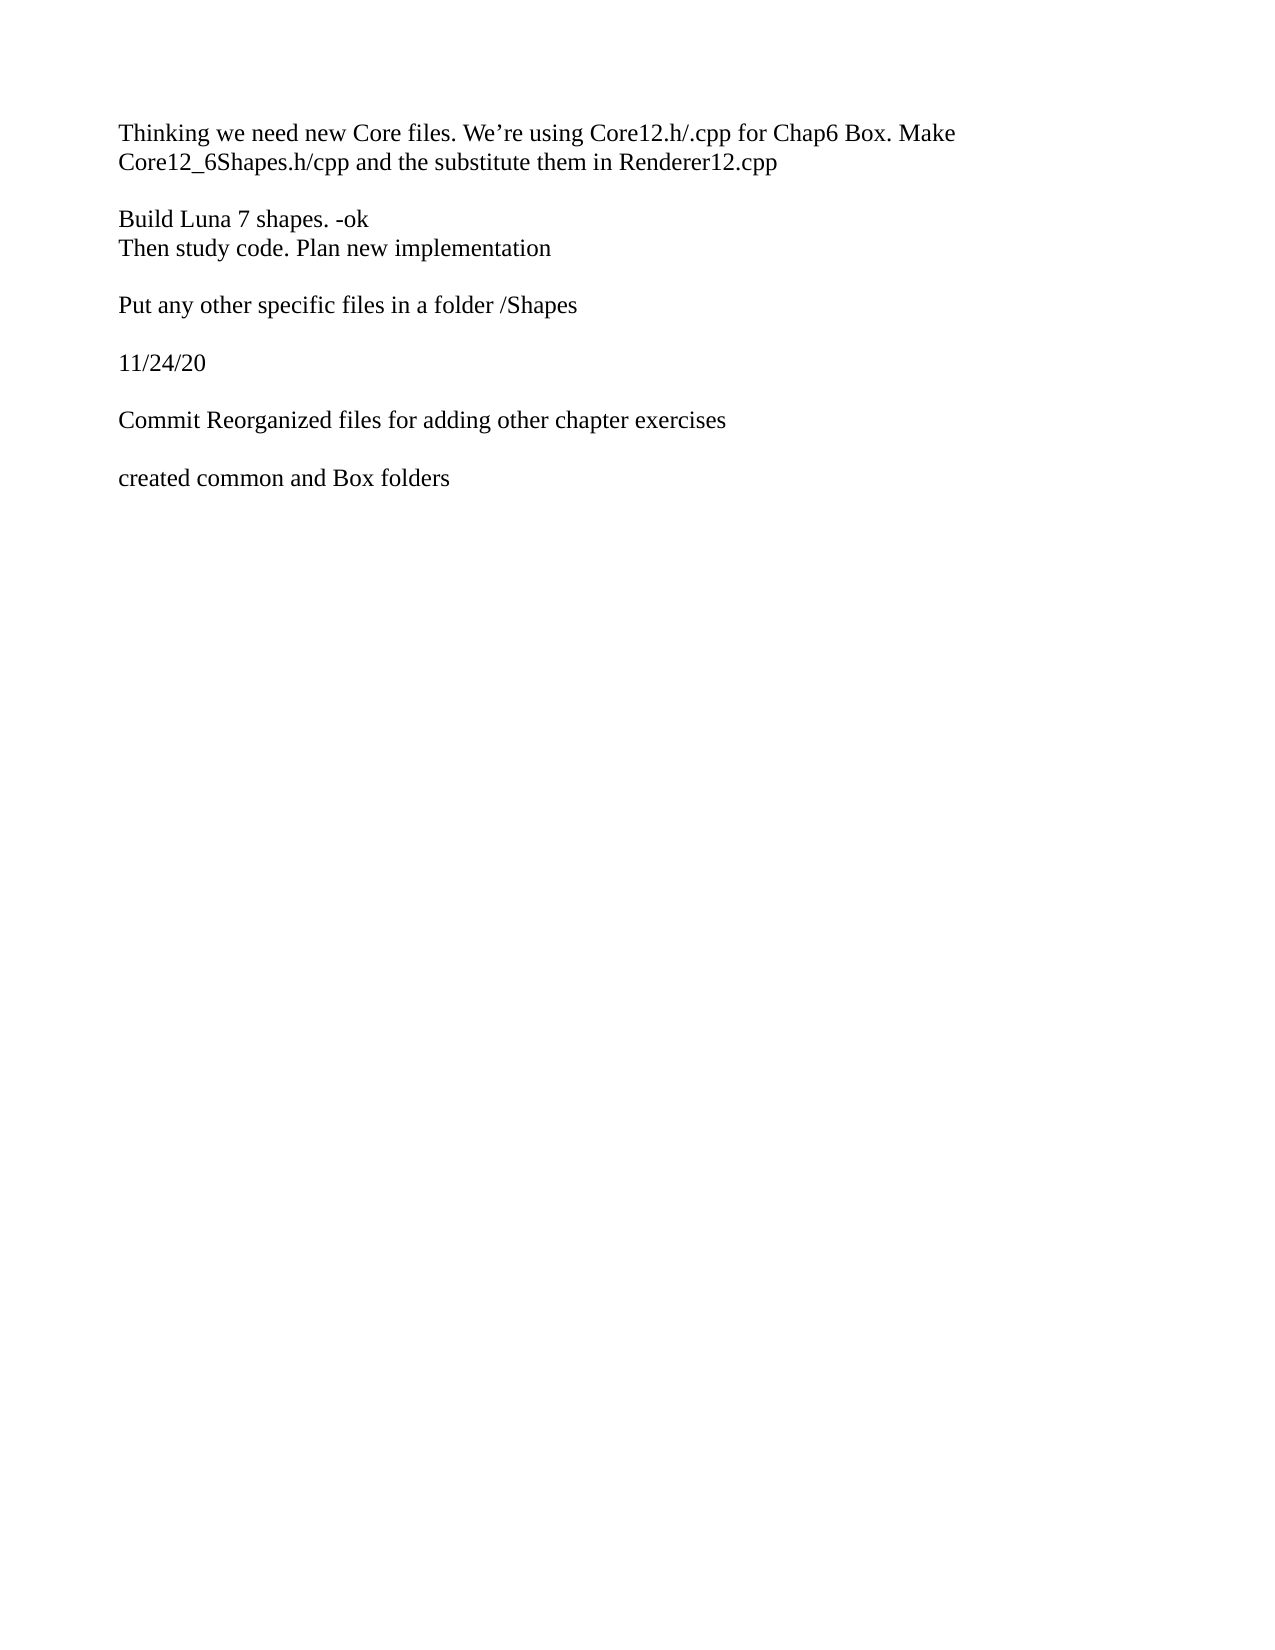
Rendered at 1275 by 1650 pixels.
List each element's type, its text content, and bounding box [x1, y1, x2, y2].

text Put any other specific files in a folder /Shapes [118, 291, 1157, 319]
text Then study code. Plan new implementation [118, 233, 1157, 262]
text Thinking we need new Core files. We’re using Core12.h/.cpp for Chap6 Box. Make Core12_6Shapes.h/cpp and the substitute them in Renderer12.cpp [118, 118, 1157, 176]
text Commit Reorganized files for adding other chapter exercises [118, 406, 1157, 434]
text Build Luna 7 shapes. -ok [118, 204, 1157, 233]
text created common and Box folders [118, 463, 1157, 492]
text 11/24/20 [118, 348, 1157, 377]
